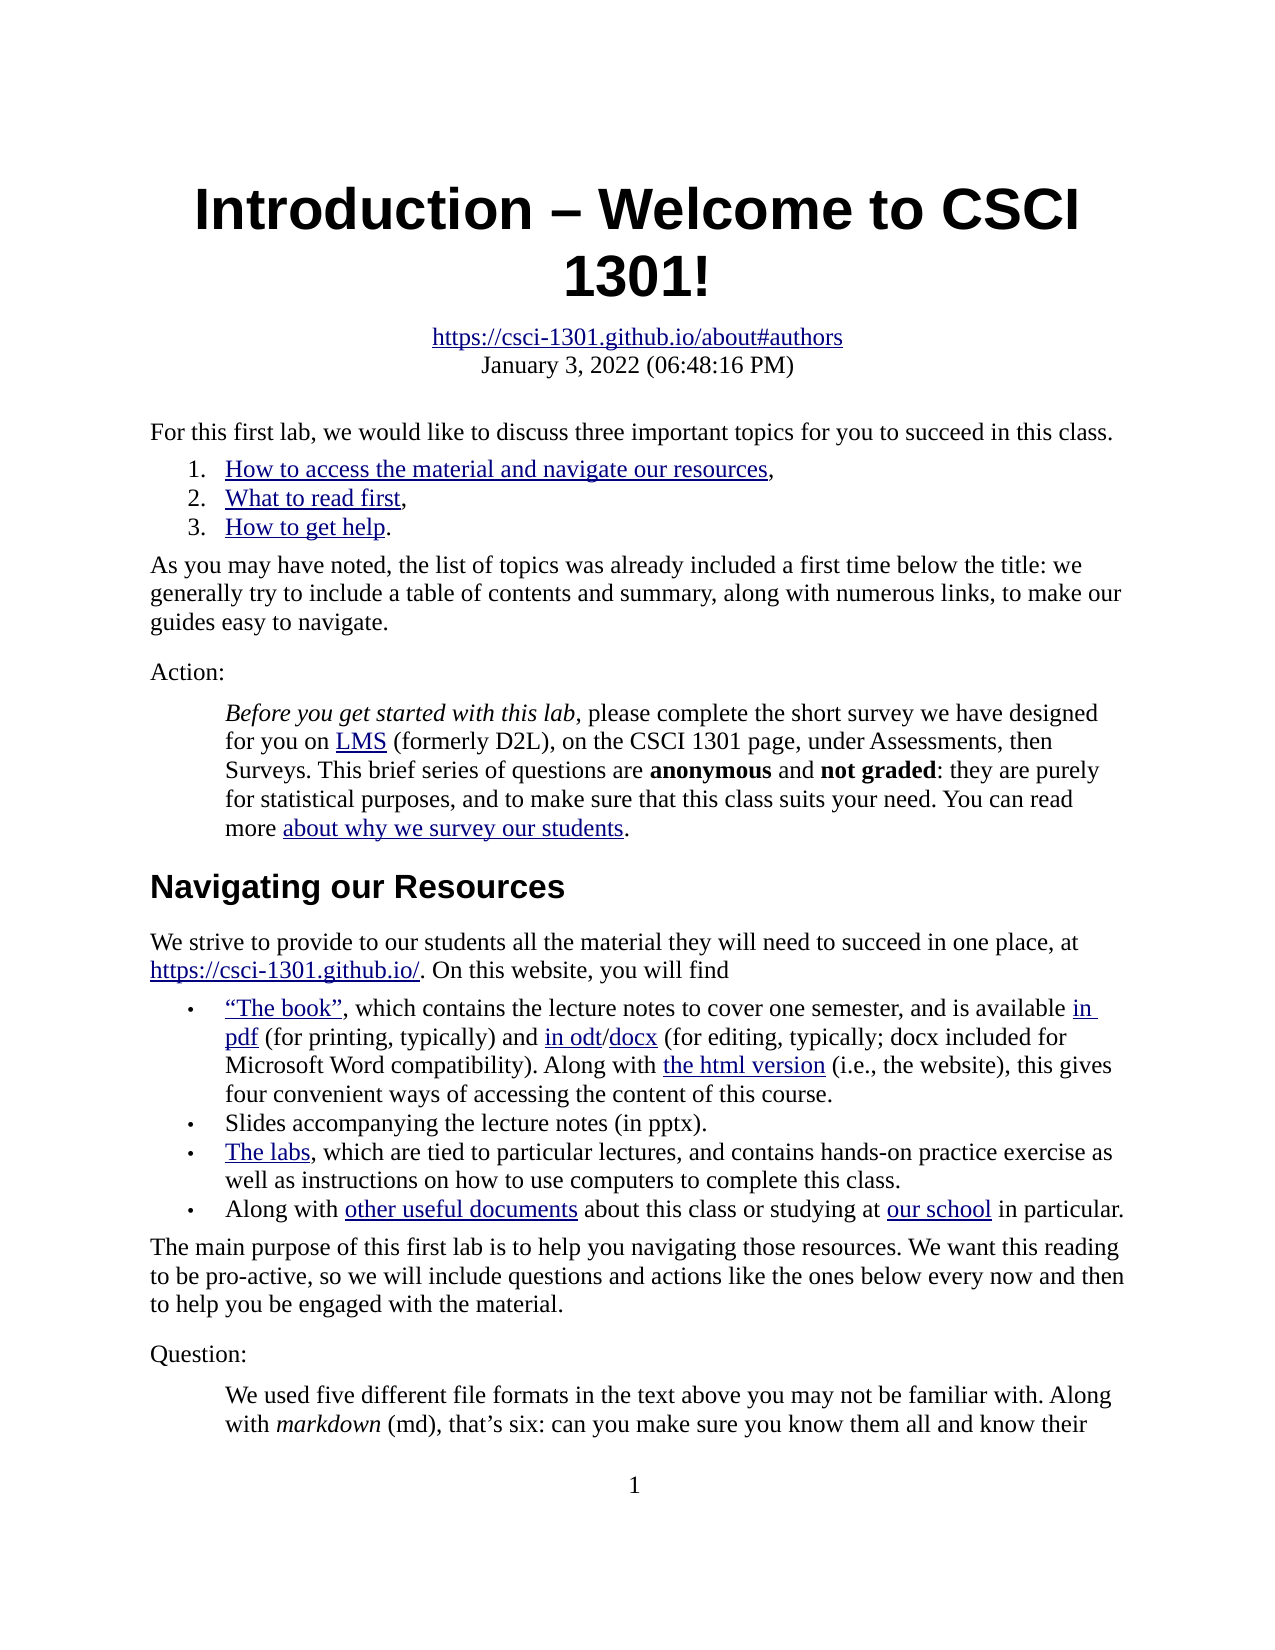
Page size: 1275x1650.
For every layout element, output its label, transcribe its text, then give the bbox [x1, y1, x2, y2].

text The main purpose of this first lab is to help you navigating those resources. We want this reading to be pro-active, so we will include questions and actions like the ones below every now and then to help you be engaged with the material. [150, 1232, 1125, 1318]
list What to read first, [187, 483, 1125, 512]
subtitle Navigating our Resources [150, 866, 1125, 905]
list Along with other useful documents about this class or studying at our school in particular. [187, 1194, 1125, 1223]
text Question: [150, 1339, 1125, 1368]
text Before you get started with this lab, please complete the short survey we have designed for you on LMS (formerly D2L), on the CSCI 1301 page, under Assessments, then Surveys. This brief series of questions are anonymous and not graded: they are purely for statistical purposes, and to make sure that this class suits your need. You can read more about why we survey our students. [225, 698, 1125, 841]
list Slides accompanying the lecture notes (in pptx). [187, 1108, 1125, 1137]
text Action: [150, 657, 1125, 686]
text We strive to provide to our students all the material they will need to succeed in one place, at https://csci-1301.github.io/. On this website, you will find [150, 927, 1125, 984]
text As you may have noted, the list of topics was already included a first time below the title: we generally try to include a table of contents and summary, along with numerous links, to make our guides easy to navigate. [150, 550, 1125, 636]
title Introduction – Welcome to CSCI 1301! [150, 175, 1125, 309]
list “The book”, which contains the lecture notes to cover one semester, and is available in pdf (for printing, typically) and in odt/docx (for editing, typically; docx included for Microsoft Word compatibility). Along with the html version (i.e., the website), this gives four convenient ways of accessing the content of this course. [187, 993, 1125, 1108]
text For this first lab, we would like to discuss three important topics for you to succeed in this class. [150, 417, 1125, 446]
list How to get help. [187, 512, 1125, 541]
text https://csci-1301.github.io/about#authors [150, 322, 1125, 350]
list The labs, which are tied to particular lectures, and contains hands-on practice exercise as well as instructions on how to use computers to complete this class. [187, 1137, 1125, 1194]
text January 3, 2022 (06:48:16 PM) [150, 350, 1125, 379]
text We used five different file formats in the text above you may not be familiar with. Along with markdown (md), that’s six: can you make sure you know them all and know their [225, 1380, 1125, 1437]
list How to access the material and navigate our resources, [187, 454, 1125, 483]
